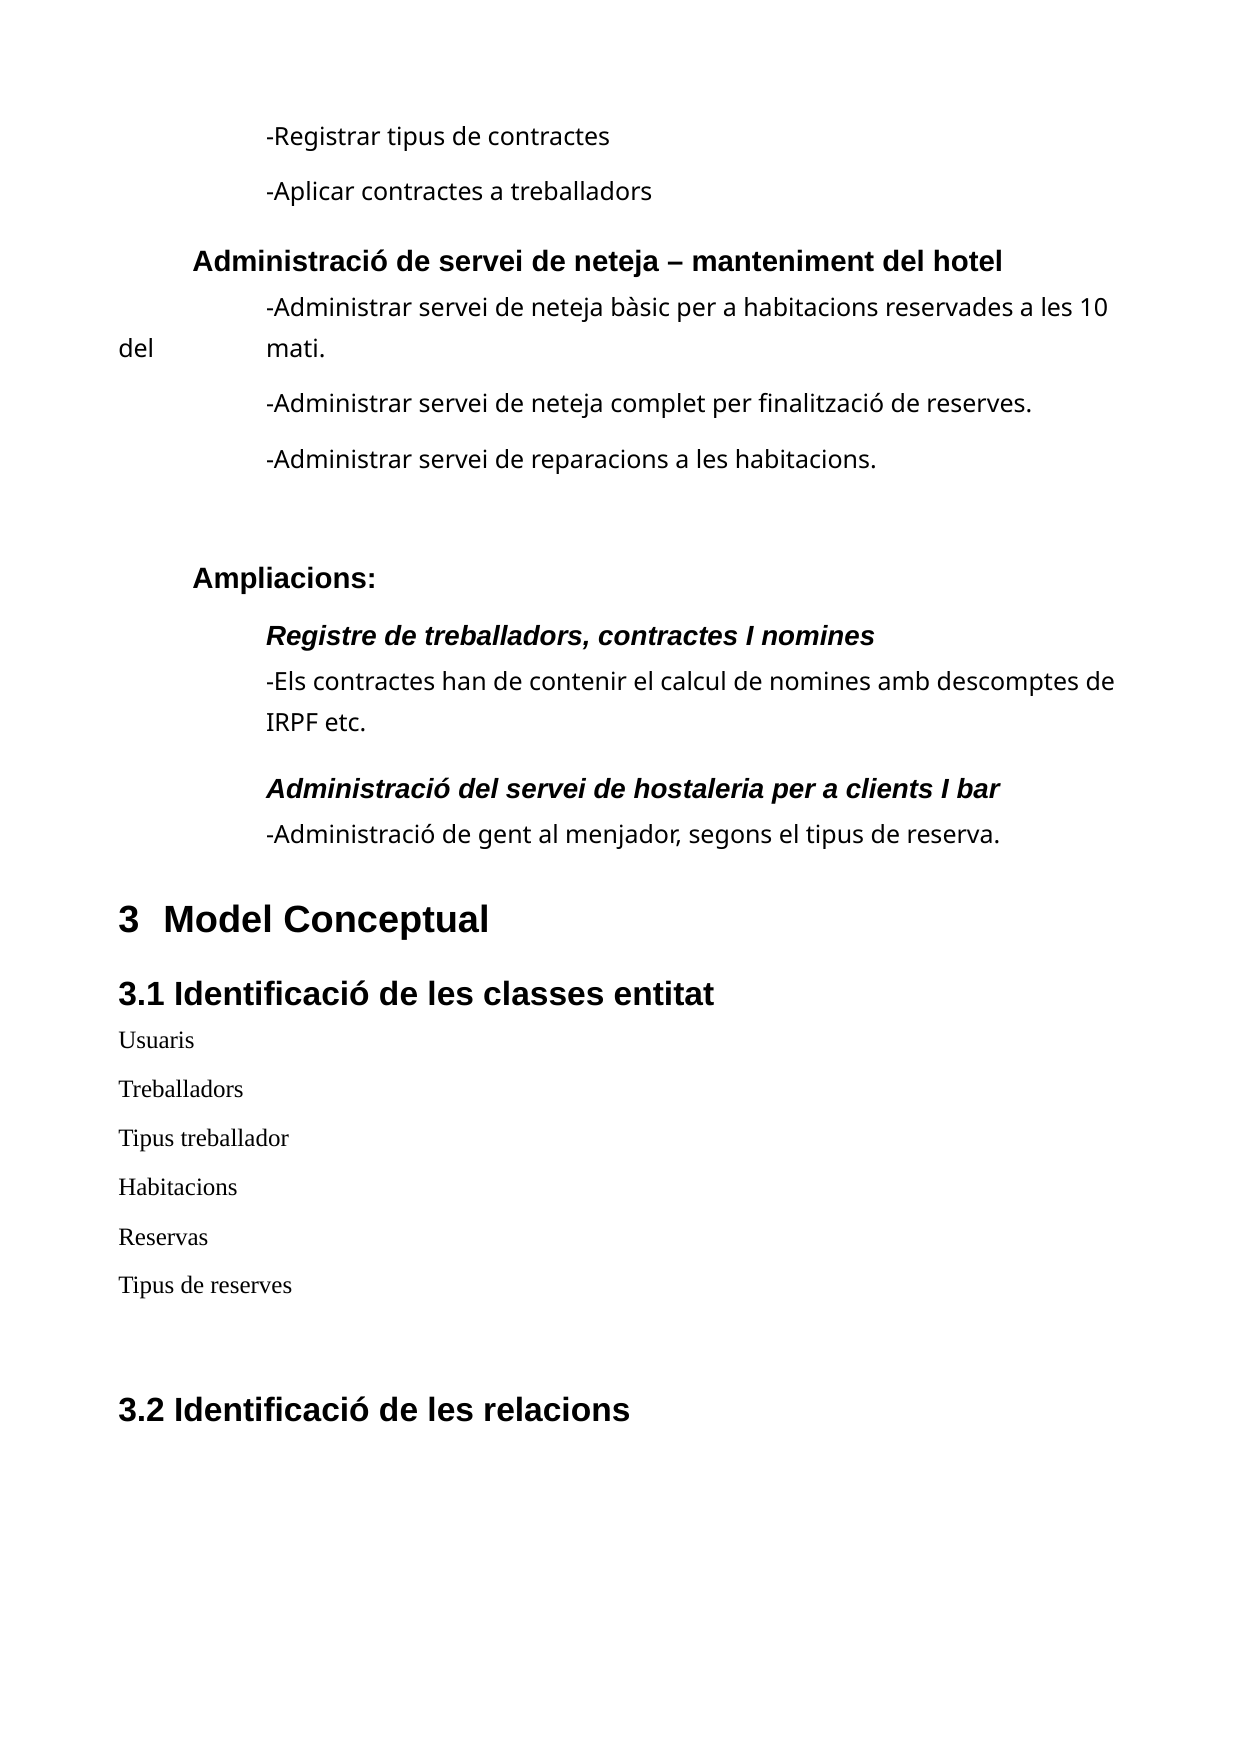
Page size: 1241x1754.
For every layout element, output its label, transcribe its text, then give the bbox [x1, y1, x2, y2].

subtitle Ampliacions: [118, 561, 1122, 594]
subtitle 3.2 Identificació de les relacions [118, 1389, 1122, 1428]
text -Els contractes han de contenir el calcul de nomines amb descomptes de IRPF etc. [118, 664, 1122, 738]
text -Registrar tipus de contractes [118, 118, 1122, 152]
text Usuaris [118, 1025, 1122, 1054]
text -Administrar servei de neteja bàsic per a habitacions reservades a les 10 del mati. [118, 290, 1122, 365]
text Tipus treballador [118, 1123, 1122, 1152]
text -Aplicar contractes a treballadors [118, 173, 1122, 208]
text -Administrar servei de reparacions a les habitacions. [118, 441, 1122, 476]
subtitle 3.1 Identificació de les classes entitat [118, 974, 1122, 1013]
subtitle Registre de treballadors, contractes I nomines [118, 619, 1122, 651]
text Tipus de reserves [118, 1271, 1122, 1299]
text Reservas [118, 1222, 1122, 1250]
subtitle Administració del servei de hostaleria per a clients I bar [118, 772, 1122, 804]
text -Administració de gent al menjador, segons el tipus de reserva. [118, 817, 1122, 851]
text Habitacions [118, 1172, 1122, 1201]
text -Administrar servei de neteja complet per finalització de reserves. [118, 386, 1122, 420]
subtitle Model Conceptual [118, 897, 1122, 941]
text Treballadors [118, 1074, 1122, 1103]
subtitle Administració de servei de neteja – manteniment del hotel [118, 243, 1122, 277]
